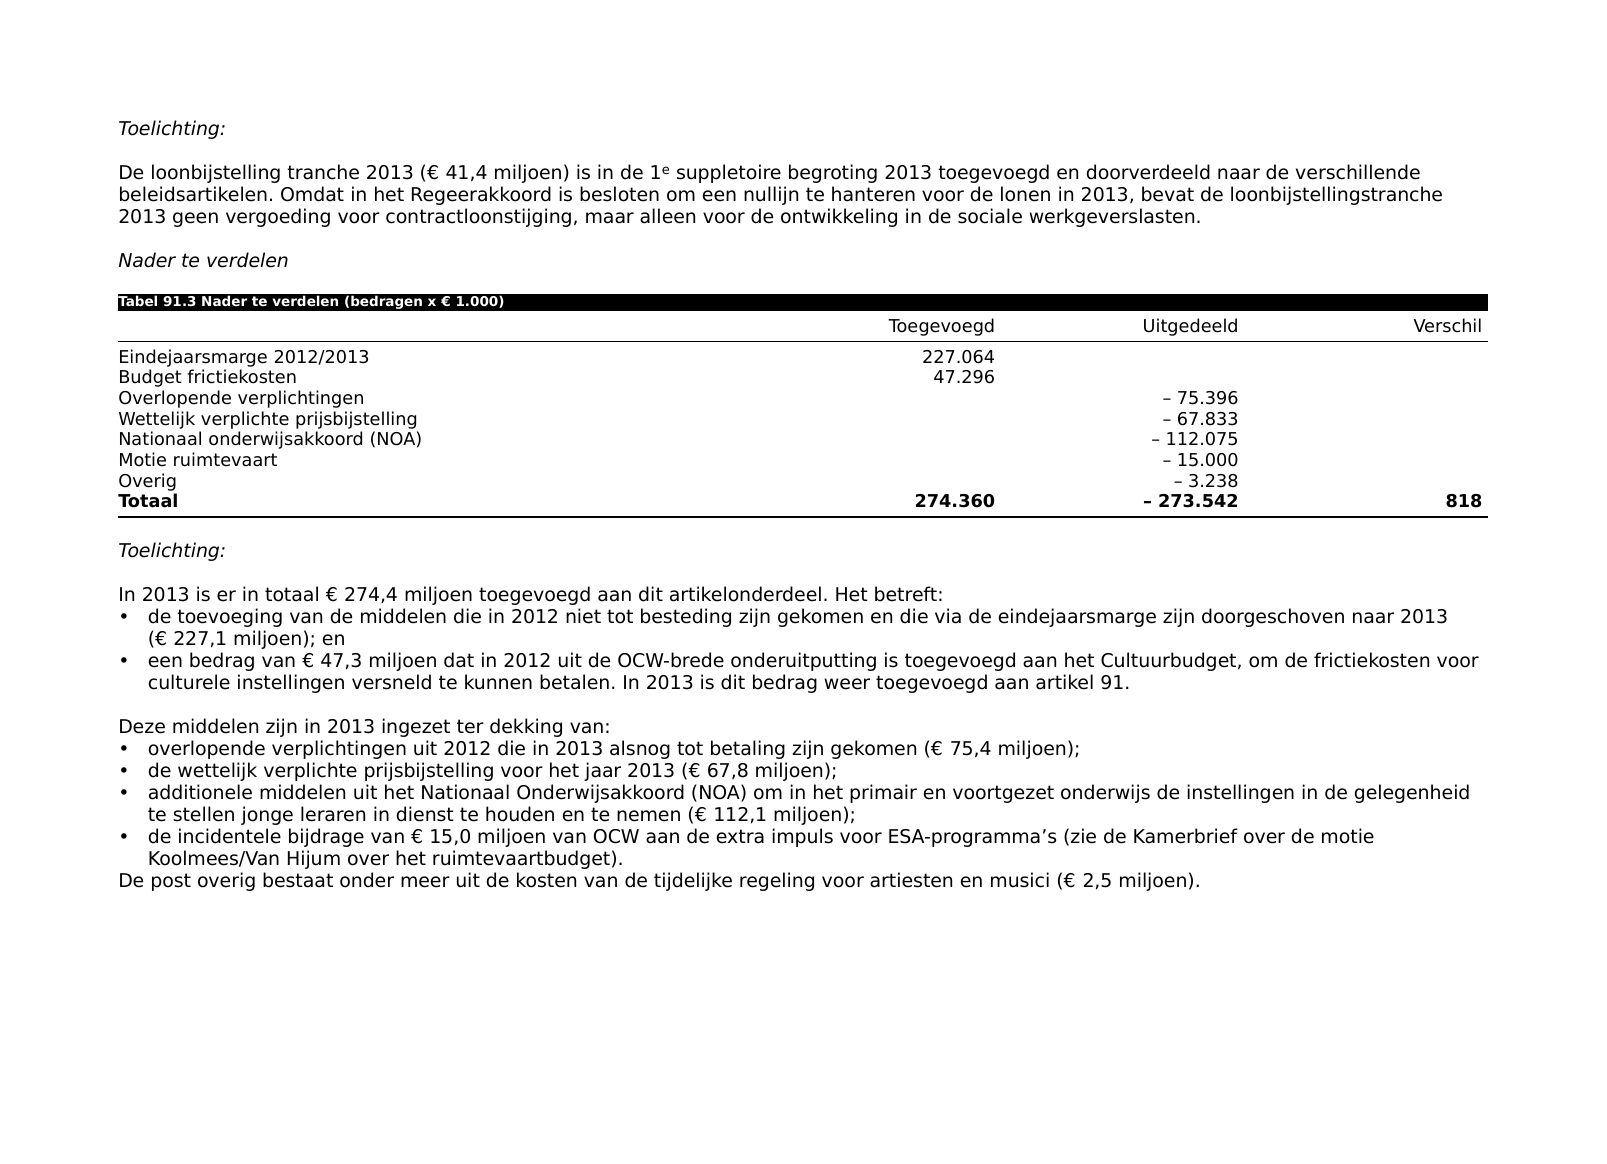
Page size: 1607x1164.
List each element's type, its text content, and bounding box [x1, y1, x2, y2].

text • de toevoeging van de middelen die in 2012 niet tot besteding zijn gekomen en die via de eindejaarsmarge zijn doorgeschoven naar 2013 (€ 227,1 miljoen); en [118, 606, 1488, 650]
table_cell 227.064 [758, 342, 1001, 367]
text De loonbijstelling tranche 2013 (€ 41,4 miljoen) is in de 1e suppletoire begroting 2013 toegevoegd en doorverdeeld naar de verschillende beleidsartikelen. Omdat in het Regeerakkoord is besloten om een nullijn te hanteren voor de lonen in 2013, bevat de loonbijstellingstranche 2013 geen vergoeding voor contractloonstijging, maar alleen voor de ontwikkeling in de sociale werkgeverslasten. [118, 162, 1488, 228]
text • overlopende verplichtingen uit 2012 die in 2013 alsnog tot betaling zijn gekomen (€ 75,4 miljoen); [118, 738, 1488, 760]
table_cell Wettelijk verplichte prijsbijstelling [118, 409, 757, 429]
table_cell [1001, 342, 1244, 367]
table_cell Uitgedeeld [1001, 311, 1244, 341]
subtitle Nader te verdelen [118, 250, 1488, 272]
table_cell Totaal [118, 491, 757, 516]
text Deze middelen zijn in 2013 ingezet ter dekking van: [118, 716, 1488, 738]
table_cell [1245, 471, 1488, 491]
table_cell [758, 409, 1001, 429]
text In 2013 is er in totaal € 274,4 miljoen toegevoegd aan dit artikelonderdeel. Het betreft: [118, 584, 1488, 606]
table_cell Motie ruimtevaart [118, 450, 757, 471]
table_cell 47.296 [758, 368, 1001, 388]
table_cell Nationaal onderwijsakkoord (NOA) [118, 429, 757, 450]
table_cell [1245, 409, 1488, 429]
table_cell [118, 311, 757, 341]
text De post overig bestaat onder meer uit de kosten van de tijdelijke regeling voor artiesten en musici (€ 2,5 miljoen). [118, 870, 1488, 892]
table_cell [1245, 342, 1488, 367]
table_cell [1245, 450, 1488, 471]
table_header Tabel 91.3 Nader te verdelen (bedragen x € 1.000) [118, 294, 1488, 310]
table_cell [758, 388, 1001, 409]
table_cell – 75.396 [1001, 388, 1244, 409]
table_cell Overlopende verplichtingen [118, 388, 757, 409]
table_cell – 3.238 [1001, 471, 1244, 491]
table_cell Overig [118, 471, 757, 491]
table_cell – 112.075 [1001, 429, 1244, 450]
text • additionele middelen uit het Nationaal Onderwijsakkoord (NOA) om in het primair en voortgezet onderwijs de instellingen in de gelegenheid te stellen jonge leraren in dienst te houden en te nemen (€ 112,1 miljoen); [118, 782, 1488, 826]
text • de wettelijk verplichte prijsbijstelling voor het jaar 2013 (€ 67,8 miljoen); [118, 760, 1488, 782]
table_cell [1245, 368, 1488, 388]
table_cell Verschil [1245, 311, 1488, 341]
subtitle Toelichting: [118, 540, 1488, 562]
table_cell Eindejaarsmarge 2012/2013 [118, 342, 757, 367]
table_cell – 273.542 [1001, 491, 1244, 516]
table_cell [1001, 368, 1244, 388]
table_cell 274.360 [758, 491, 1001, 516]
table_cell [1245, 429, 1488, 450]
table_cell 818 [1245, 491, 1488, 516]
table_cell – 15.000 [1001, 450, 1244, 471]
text • de incidentele bijdrage van € 15,0 miljoen van OCW aan de extra impuls voor ESA-programma’s (zie de Kamerbrief over de motie Koolmees/Van Hijum over het ruimtevaartbudget). [118, 826, 1488, 870]
text • een bedrag van € 47,3 miljoen dat in 2012 uit de OCW-brede onderuitputting is toegevoegd aan het Cultuurbudget, om de frictiekosten voor culturele instellingen versneld te kunnen betalen. In 2013 is dit bedrag weer toegevoegd aan artikel 91. [118, 650, 1488, 694]
table_cell [758, 429, 1001, 450]
table_cell [758, 471, 1001, 491]
table_cell – 67.833 [1001, 409, 1244, 429]
table_cell [1245, 388, 1488, 409]
subtitle Toelichting: [118, 118, 1488, 140]
table_cell Budget frictiekosten [118, 368, 757, 388]
table_cell Toegevoegd [758, 311, 1001, 341]
table_cell [758, 450, 1001, 471]
